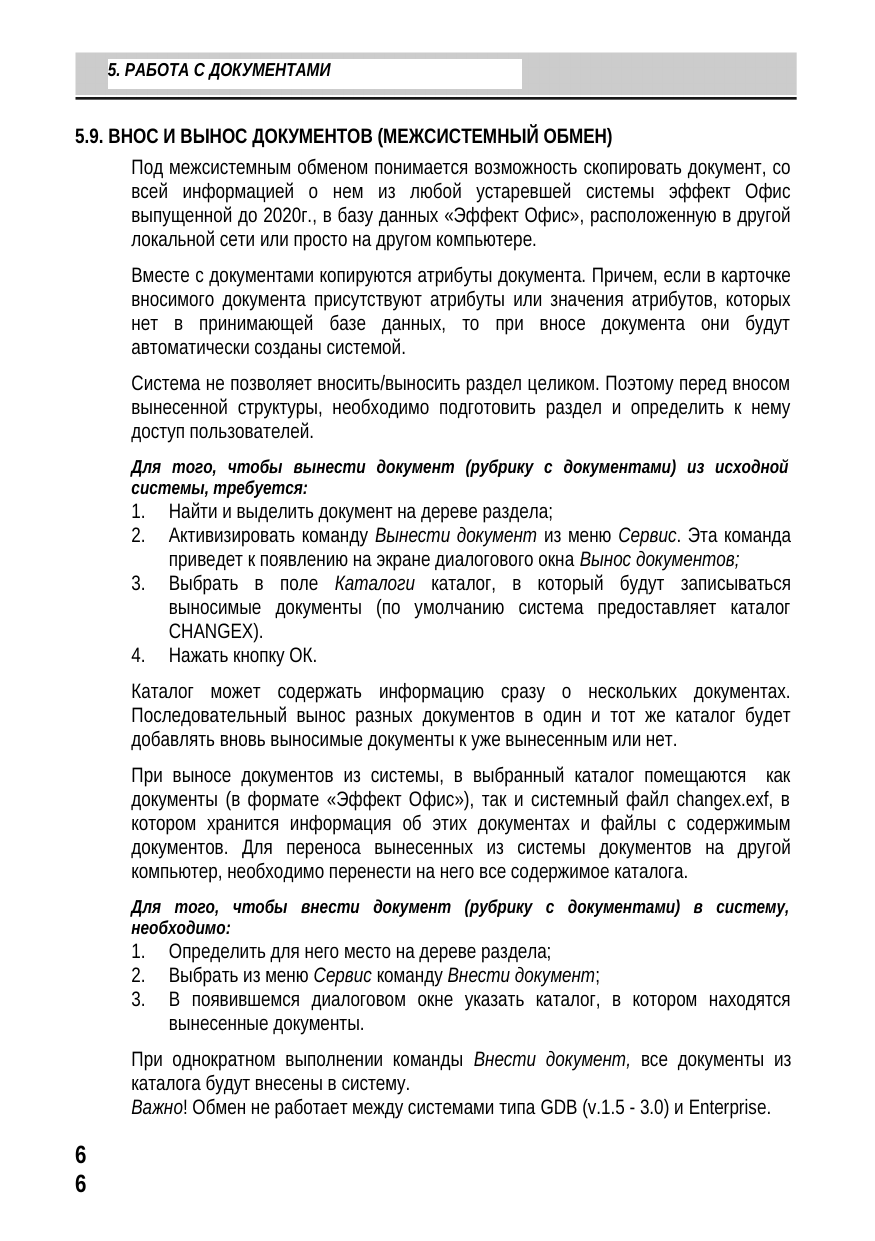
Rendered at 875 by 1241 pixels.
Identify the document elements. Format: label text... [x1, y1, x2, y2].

text Для того, чтобы вынести документ (рубрику с документами) из исходной системы, требуется: [131, 456, 791, 499]
text Каталог может содержать информацию сразу о нескольких документах. Последовательный вынос разных документов в один и тот же каталог будет добавлять вновь выносимые документы к уже вынесенным или нет. [131, 679, 791, 751]
list Нажать кнопку ОК. [131, 642, 791, 666]
list Выбрать в поле Каталоги каталог, в который будут записываться выносимые документы (по умолчанию система предоставляет каталог CHANGEX). [131, 571, 791, 642]
text Для того, чтобы внести документ (рубрику с документами) в систему, необходимо: [131, 896, 791, 939]
list Определить для него место на дереве раздела; [131, 939, 791, 963]
text При однократном выполнении команды Внести документ, все документы из каталога будут внесены в систему. [131, 1047, 791, 1095]
subtitle 5.9. Внос и вынос документов (межсистемный обмен) [75, 124, 791, 148]
list В появившемся диалоговом окне указать каталог, в котором находятся вынесенные документы. [131, 987, 791, 1034]
text Система не позволяет вносить/выносить раздел целиком. Поэтому перед вносом вынесенной структуры, необходимо подготовить раздел и определить к нему доступ пользователей. [131, 371, 791, 443]
list Выбрать из меню Сервис команду Внести документ; [131, 963, 791, 987]
text Важно! Обмен не работает между системами типа GDB (v.1.5 - 3.0) и Enterprise. [131, 1095, 791, 1119]
text При выносе документов из системы, в выбранный каталог помещаются как документы (в формате «Эффект Офис»), так и системный файл changex.exf, в котором хранится информация об этих документах и файлы с содержимым документов. Для переноса вынесенных из системы документов на другой компьютер, необходимо перенести на него все содержимое каталога. [131, 763, 791, 883]
text Вместе с документами копируются атрибуты документа. Причем, если в карточке вносимого документа присутствуют атрибуты или значения атрибутов, которых нет в принимающей базе данных, то при вносе документа они будут автоматически созданы системой. [131, 263, 791, 359]
list Найти и выделить документ на дереве раздела; [131, 499, 791, 523]
text Под межсистемным обменом понимается возможность скопировать документ, со всей информацией о нем из любой устаревшей системы эффект Офис выпущенной до 2020г., в базу данных «Эффект Офис», расположенную в другой локальной сети или просто на другом компьютере. [131, 154, 791, 250]
list Активизировать команду Вынести документ из меню Сервис. Эта команда приведет к появлению на экране диалогового окна Вынос документов; [131, 523, 791, 571]
